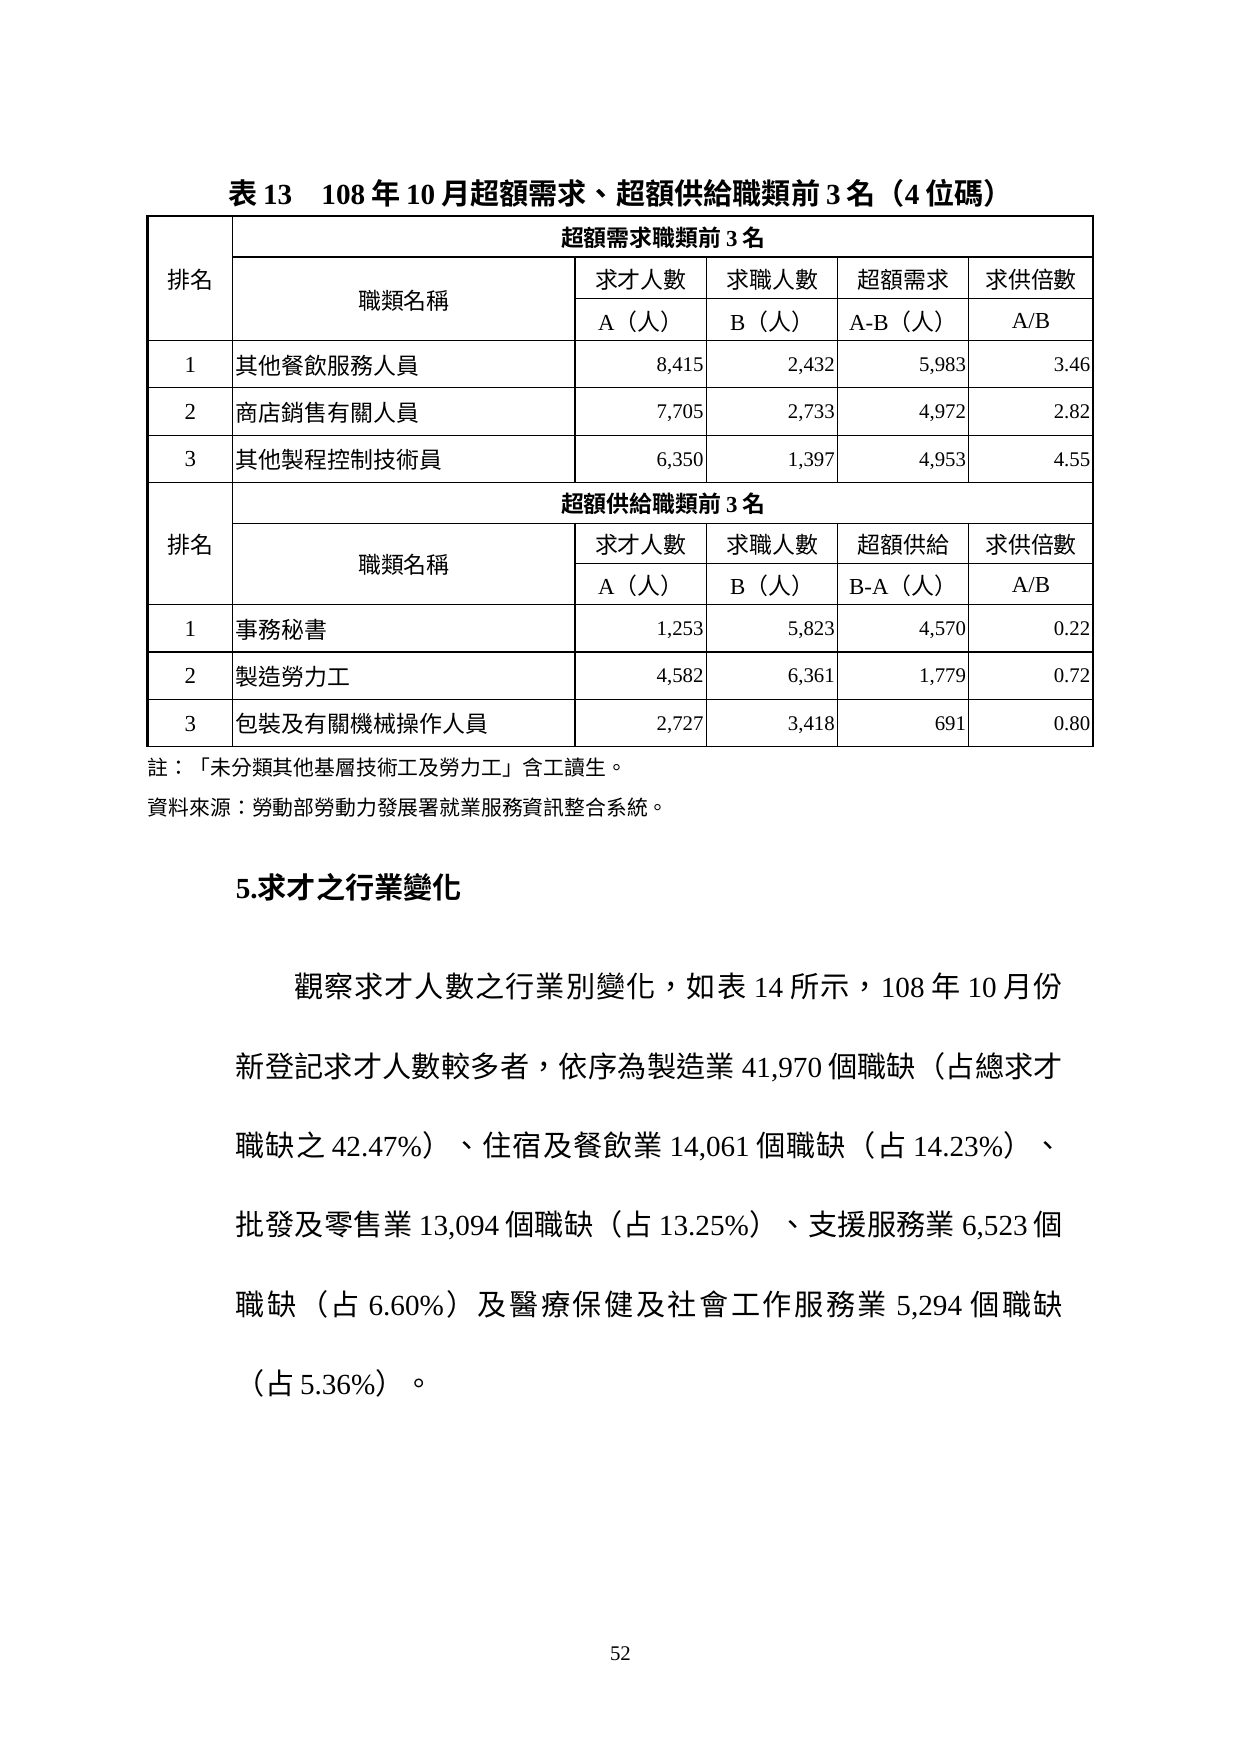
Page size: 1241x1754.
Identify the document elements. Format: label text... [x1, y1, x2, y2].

table_cell 1 [149, 341, 232, 387]
table_cell 2,733 [707, 388, 837, 434]
table_cell 7,705 [576, 388, 706, 434]
table_cell 5,823 [707, 605, 837, 651]
table_cell 4,972 [838, 388, 968, 434]
table_cell A/B [969, 299, 1092, 340]
table_cell 2 [149, 653, 232, 699]
table_cell 1,779 [838, 653, 968, 699]
table_cell 超額供給 [838, 524, 968, 563]
table_cell B-A（人） [838, 564, 968, 604]
table_header 排名 [149, 217, 232, 340]
table_cell 6,361 [707, 653, 837, 699]
table_cell 求才人數 [576, 524, 706, 563]
table_cell 3.46 [969, 341, 1092, 387]
text 註：「未分類其他基層技術工及勞力工」含工讀生。 [148, 747, 1063, 787]
table_cell 其他製程控制技術員 [233, 436, 574, 482]
table_cell 求供倍數 [969, 524, 1092, 563]
table_cell 1,253 [576, 605, 706, 651]
table_cell 商店銷售有關人員 [233, 388, 574, 434]
table_cell 其他餐飲服務人員 [233, 341, 574, 387]
table_cell 4,582 [576, 653, 706, 699]
table_cell 職類名稱 [233, 524, 574, 604]
table_cell 5,983 [838, 341, 968, 387]
table_cell 3,418 [707, 700, 837, 746]
table_cell A/B [969, 564, 1092, 604]
table_cell A-B（人） [838, 299, 968, 340]
table_cell 包裝及有關機械操作人員 [233, 700, 574, 746]
table_cell A（人） [576, 299, 706, 340]
table_cell 求供倍數 [969, 258, 1092, 298]
table_cell 超額供給職類前3名 [233, 483, 1092, 523]
table_cell 求職人數 [707, 524, 837, 563]
table_cell 職類名稱 [233, 258, 574, 340]
table_cell 求職人數 [707, 258, 837, 298]
table_cell 求才人數 [576, 258, 706, 298]
table_cell 2.82 [969, 388, 1092, 434]
table_cell 2,432 [707, 341, 837, 387]
table_cell 4,570 [838, 605, 968, 651]
table_cell 8,415 [576, 341, 706, 387]
table_cell 3 [149, 436, 232, 482]
table_cell 事務秘書 [233, 605, 574, 651]
table_cell B（人） [707, 299, 837, 340]
table_cell 3 [149, 700, 232, 746]
text 表13 108年10月超額需求、超額供給職類前3名（4位碼） [177, 163, 1063, 215]
table_cell B（人） [707, 564, 837, 604]
table_cell 4,953 [838, 436, 968, 482]
table_cell 製造勞力工 [233, 653, 574, 699]
table_cell 超額需求 [838, 258, 968, 298]
table_cell 排名 [149, 483, 232, 604]
table_cell 1 [149, 605, 232, 651]
table_header 超額需求職類前3名 [233, 217, 1092, 256]
table_cell 0.72 [969, 653, 1092, 699]
table_cell 0.22 [969, 605, 1092, 651]
text 觀察求才人數之行業別變化，如表14所示，108年10月份新登記求才人數較多者，依序為製造業41,970個職缺（占總求才職缺之42.47%）、住宿及餐飲業14,061個職缺（占14.23%）、批發及零售業13,094個職缺（占13.25%）、支援服務業6,523個職缺（占6.60%）及醫療保健及社會工作服務業5,294個職缺（占5.36%）。 [236, 945, 1063, 1422]
table_cell 2 [149, 388, 232, 434]
table_cell A（人） [576, 564, 706, 604]
subtitle 5.求才之行業變化 [236, 846, 1063, 926]
text 資料來源：勞動部勞動力發展署就業服務資訊整合系統。 [148, 787, 1063, 826]
table_cell 2,727 [576, 700, 706, 746]
table_cell 0.80 [969, 700, 1092, 746]
table_cell 691 [838, 700, 968, 746]
table_cell 4.55 [969, 436, 1092, 482]
table_cell 6,350 [576, 436, 706, 482]
table_cell 1,397 [707, 436, 837, 482]
